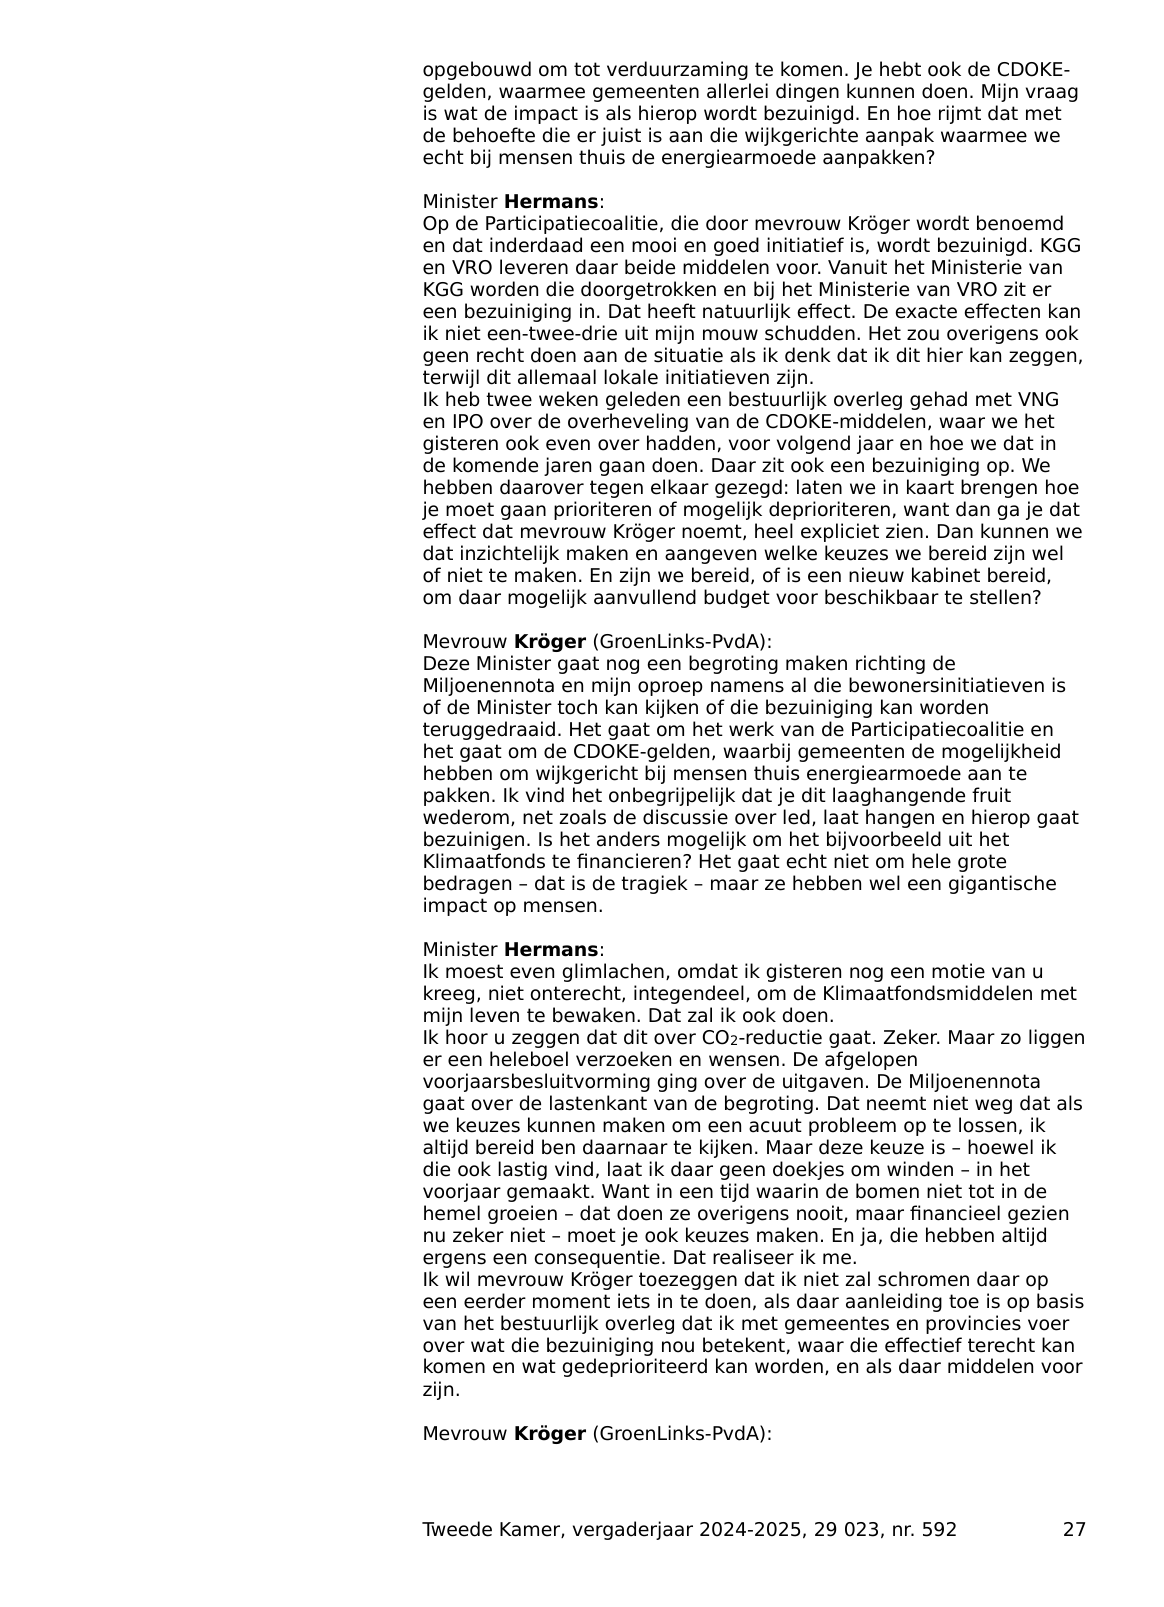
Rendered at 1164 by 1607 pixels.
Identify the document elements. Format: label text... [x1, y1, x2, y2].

text Op de Participatiecoalitie, die door mevrouw Kröger wordt benoemd en dat inderdaad een mooi en goed initiatief is, wordt bezuinigd. KGG en VRO leveren daar beide middelen voor. Vanuit het Ministerie van KGG worden die doorgetrokken en bij het Ministerie van VRO zit er een bezuiniging in. Dat heeft natuurlijk effect. De exacte effecten kan ik niet een-twee-drie uit mijn mouw schudden. Het zou overigens ook geen recht doen aan de situatie als ik denk dat ik dit hier kan zeggen, terwijl dit allemaal lokale initiatieven zijn. [422, 213, 1087, 389]
text Ik hoor u zeggen dat dit over CO2-reductie gaat. Zeker. Maar zo liggen er een heleboel verzoeken en wensen. De afgelopen voorjaarsbesluitvorming ging over de uitgaven. De Miljoenennota gaat over de lastenkant van de begroting. Dat neemt niet weg dat als we keuzes kunnen maken om een acuut probleem op te lossen, ik altijd bereid ben daarnaar te kijken. Maar deze keuze is – hoewel ik die ook lastig vind, laat ik daar geen doekjes om winden – in het voorjaar gemaakt. Want in een tijd waarin de bomen niet tot in de hemel groeien – dat doen ze overigens nooit, maar financieel gezien nu zeker niet – moet je ook keuzes maken. En ja, die hebben altijd ergens een consequentie. Dat realiseer ik me. [422, 1027, 1087, 1268]
text Ik wil mevrouw Kröger toezeggen dat ik niet zal schromen daar op een eerder moment iets in te doen, als daar aanleiding toe is op basis van het bestuurlijk overleg dat ik met gemeentes en provincies voer over wat die bezuiniging nou betekent, waar die effectief terecht kan komen en wat gedeprioriteerd kan worden, en als daar middelen voor zijn. [422, 1268, 1087, 1400]
text Ik moest even glimlachen, omdat ik gisteren nog een motie van u kreeg, niet onterecht, integendeel, om de Klimaatfondsmiddelen met mijn leven te bewaken. Dat zal ik ook doen. [422, 961, 1087, 1027]
text Minister Hermans: [422, 191, 1087, 213]
text opgebouwd om tot verduurzaming te komen. Je hebt ook de CDOKE-gelden, waarmee gemeenten allerlei dingen kunnen doen. Mijn vraag is wat de impact is als hierop wordt bezuinigd. En hoe rijmt dat met de behoefte die er juist is aan die wijkgerichte aanpak waarmee we echt bij mensen thuis de energiearmoede aanpakken? [422, 59, 1087, 169]
text Minister Hermans: [422, 939, 1087, 961]
text Ik heb twee weken geleden een bestuurlijk overleg gehad met VNG en IPO over de overheveling van de CDOKE-middelen, waar we het gisteren ook even over hadden, voor volgend jaar en hoe we dat in de komende jaren gaan doen. Daar zit ook een bezuiniging op. We hebben daarover tegen elkaar gezegd: laten we in kaart brengen hoe je moet gaan prioriteren of mogelijk deprioriteren, want dan ga je dat effect dat mevrouw Kröger noemt, heel expliciet zien. Dan kunnen we dat inzichtelijk maken en aangeven welke keuzes we bereid zijn wel of niet te maken. En zijn we bereid, of is een nieuw kabinet bereid, om daar mogelijk aanvullend budget voor beschikbaar te stellen? [422, 389, 1087, 609]
text Deze Minister gaat nog een begroting maken richting de Miljoenennota en mijn oproep namens al die bewonersinitiatieven is of de Minister toch kan kijken of die bezuiniging kan worden teruggedraaid. Het gaat om het werk van de Participatiecoalitie en het gaat om de CDOKE-gelden, waarbij gemeenten de mogelijkheid hebben om wijkgericht bij mensen thuis energiearmoede aan te pakken. Ik vind het onbegrijpelijk dat je dit laaghangende fruit wederom, net zoals de discussie over led, laat hangen en hierop gaat bezuinigen. Is het anders mogelijk om het bijvoorbeeld uit het Klimaatfonds te financieren? Het gaat echt niet om hele grote bedragen – dat is de tragiek – maar ze hebben wel een gigantische impact op mensen. [422, 653, 1087, 917]
text Mevrouw Kröger (GroenLinks-PvdA): [422, 631, 1087, 653]
text Mevrouw Kröger (GroenLinks-PvdA): [422, 1423, 1087, 1444]
